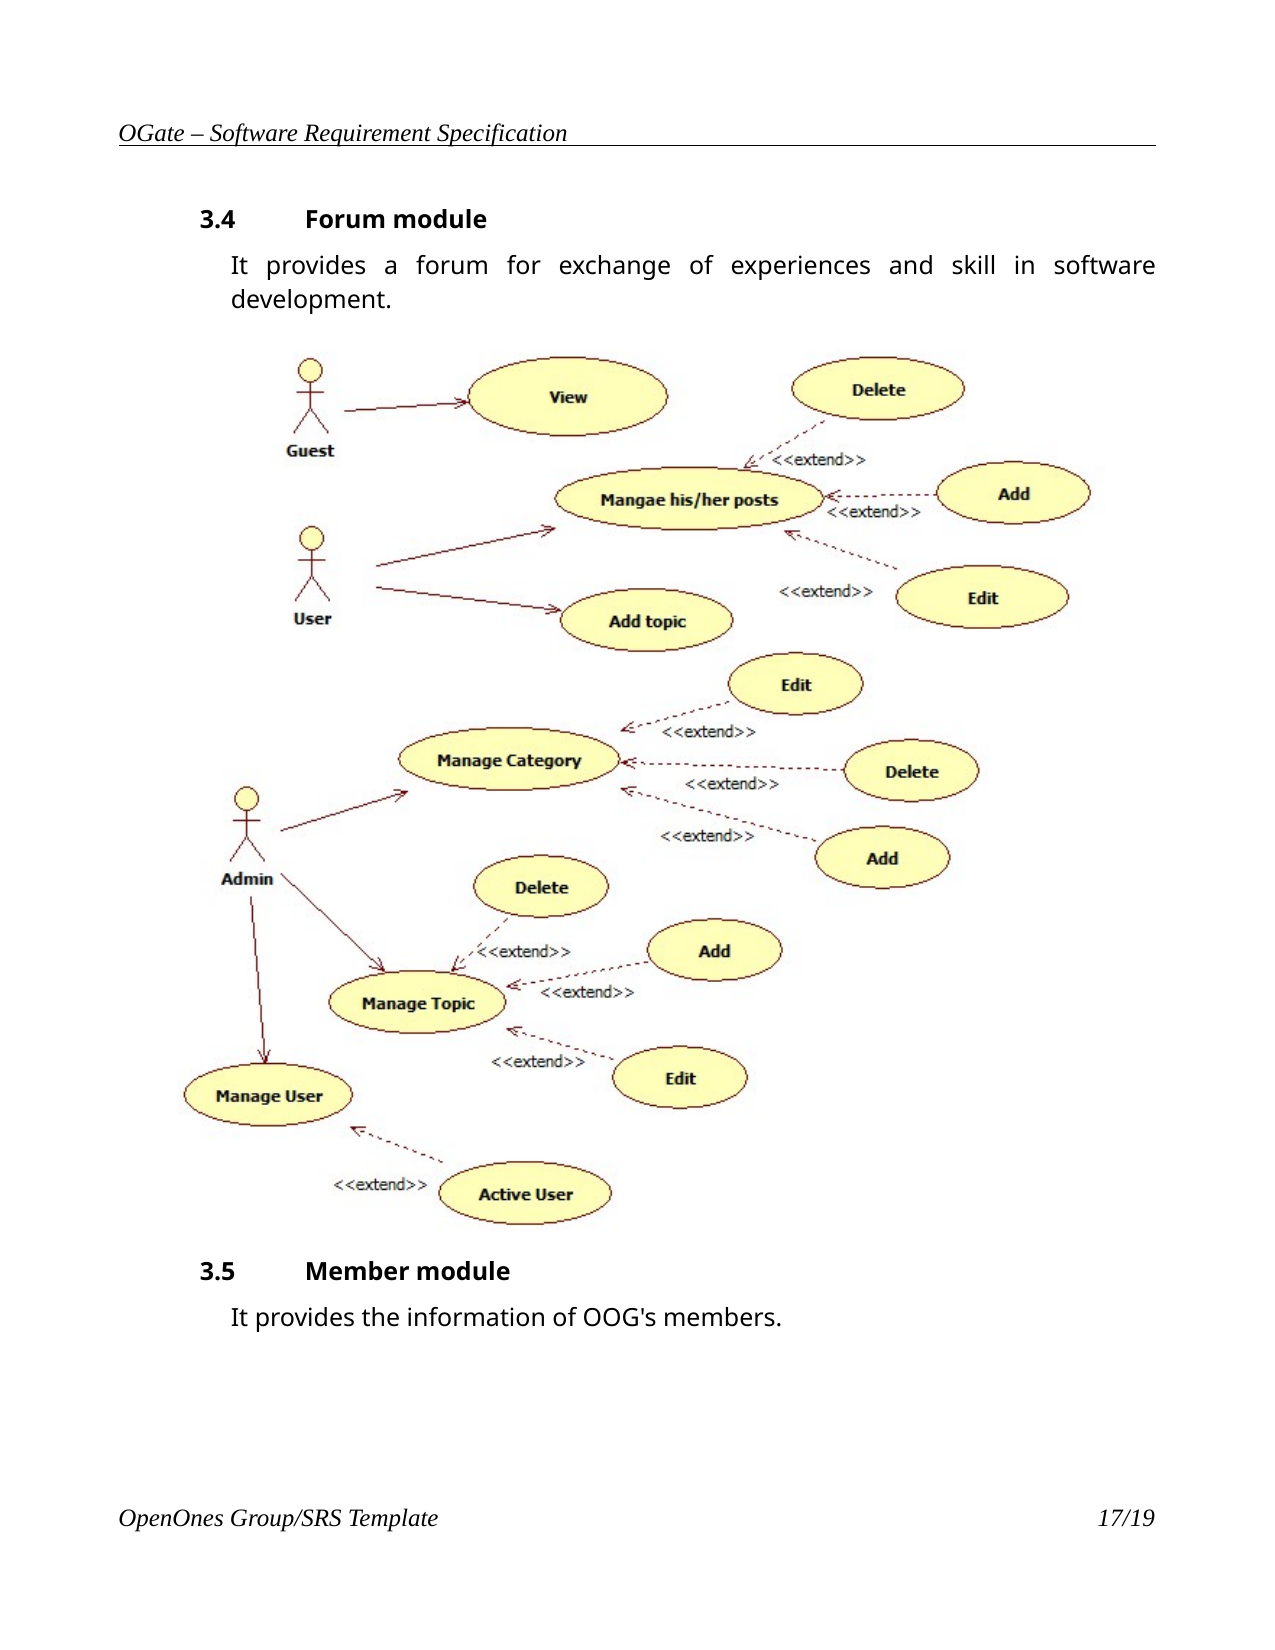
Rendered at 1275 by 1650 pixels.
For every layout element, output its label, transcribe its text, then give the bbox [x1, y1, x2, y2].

picture [155, 328, 1120, 1254]
subtitle Forum module [193, 201, 1157, 235]
list It provides the information of OOG's members. [193, 1300, 1157, 1334]
subtitle Member module [193, 1254, 1157, 1287]
list It provides a forum for exchange of experiences and skill in software development. [193, 248, 1157, 316]
